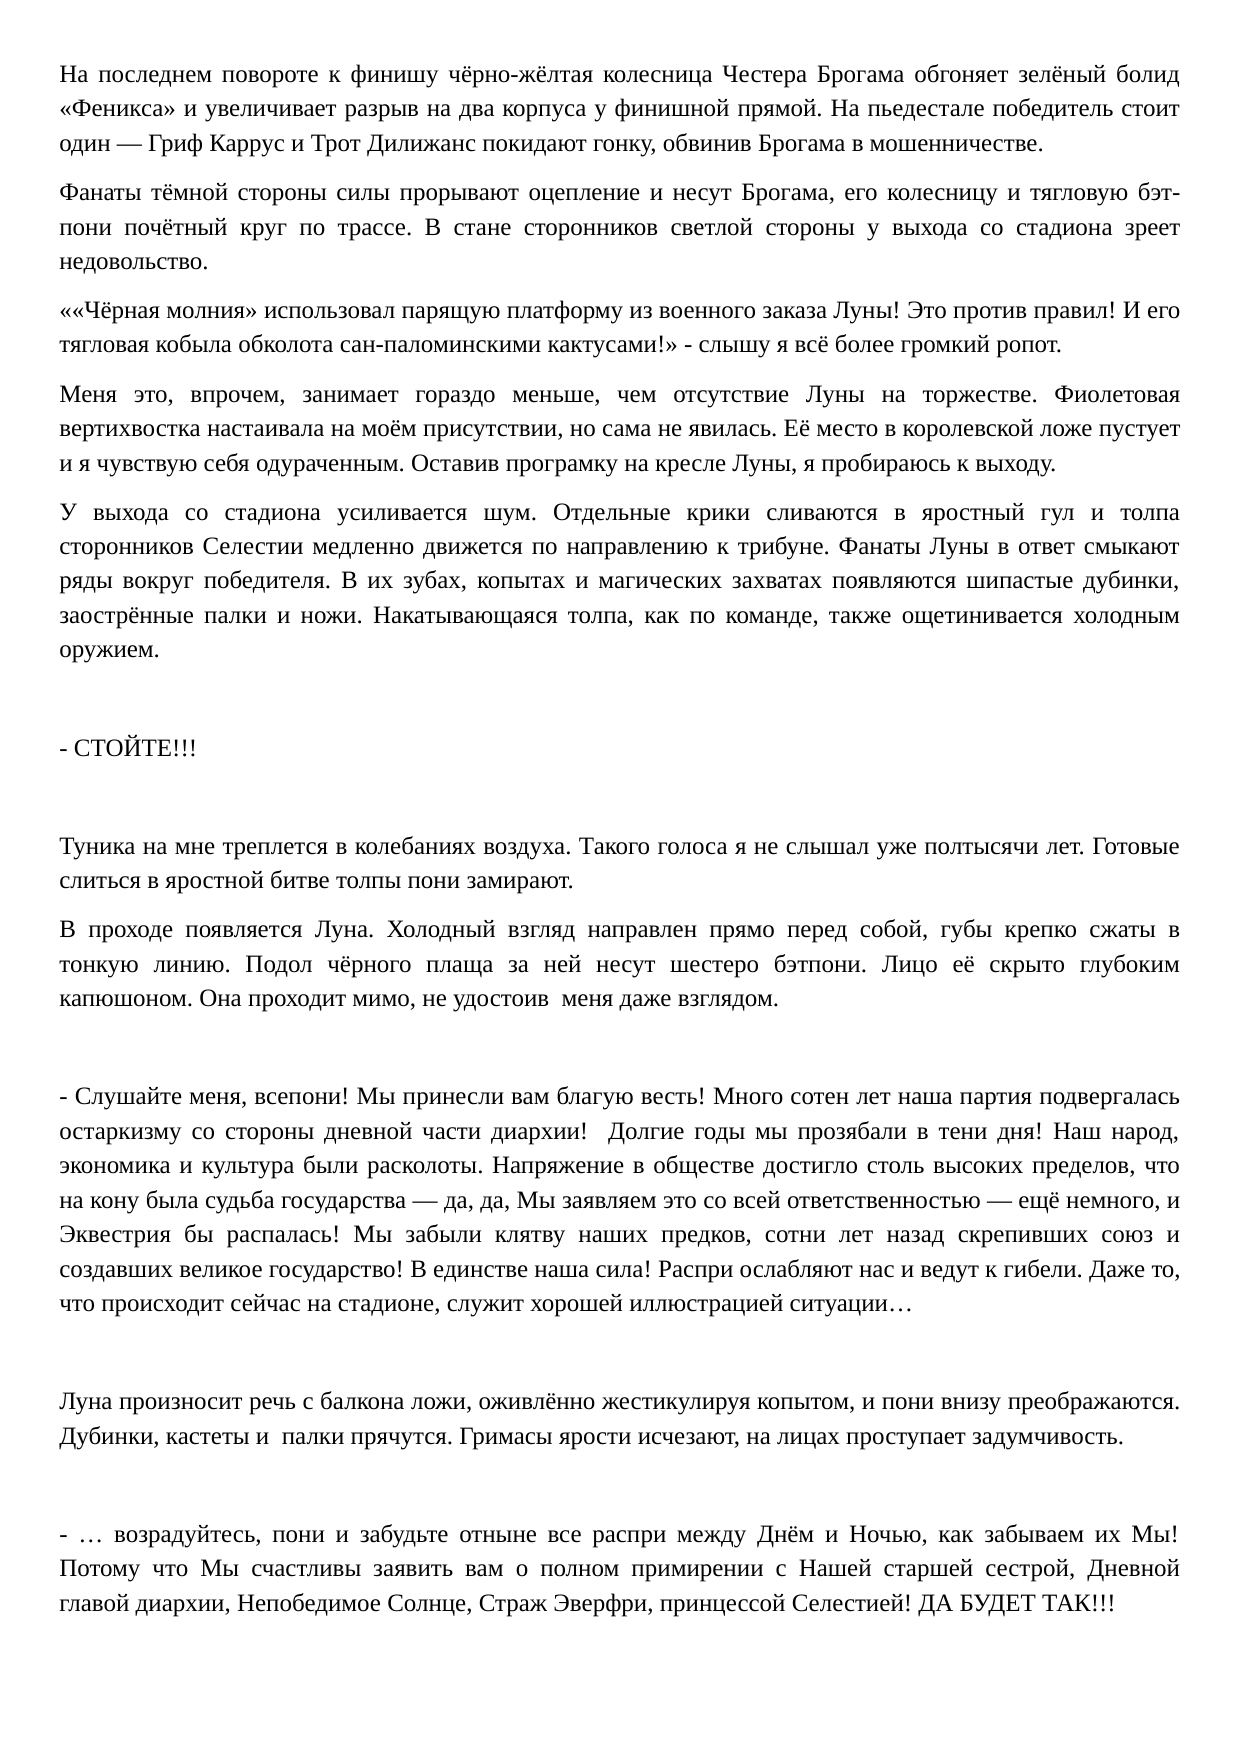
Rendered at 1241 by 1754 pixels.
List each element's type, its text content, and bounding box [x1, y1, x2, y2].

text - Слушайте меня, всепони! Мы принесли вам благую весть! Много сотен лет наша партия подвергалась остаркизму со стороны дневной части диархии! Долгие годы мы прозябали в тени дня! Наш народ, экономика и культура были расколоты. Напряжение в обществе достигло столь высоких пределов, что на кону была судьба государства — да, да, Мы заявляем это со всей ответственностью — ещё немного, и Эквестрия бы распалась! Мы забыли клятву наших предков, сотни лет назад скрепивших союз и создавших великое государство! В единстве наша сила! Распри ослабляют нас и ведут к гибели. Даже то, что происходит сейчас на стадионе, служит хорошей иллюстрацией ситуации… [59, 1081, 1181, 1317]
text В проходе появляется Луна. Холодный взгляд направлен прямо перед собой, губы крепко сжаты в тонкую линию. Подол чёрного плаща за ней несут шестеро бэтпони. Лицо её скрыто глубоким капюшоном. Она проходит мимо, не удостоив меня даже взглядом. [59, 914, 1181, 1012]
text Туника на мне треплется в колебаниях воздуха. Такого голоса я не слышал уже полтысячи лет. Готовые слиться в яростной битве толпы пони замирают. [59, 831, 1181, 894]
text - СТОЙТЕ!!! [59, 733, 1181, 761]
text - … возрадуйтесь, пони и забудьте отныне все распри между Днём и Ночью, как забываем их Мы! Потому что Мы счастливы заявить вам о полном примирении с Нашей старшей сестрой, Дневной главой диархии, Непобедимое Солнце, Страж Эверфри, принцессой Селестией! ДА БУДЕТ ТАК!!! [59, 1519, 1181, 1617]
text ««Чёрная молния» использовал парящую платформу из военного заказа Луны! Это против правил! И его тягловая кобыла обколота сан-паломинскими кактусами!» - слышу я всё более громкий ропот. [59, 295, 1181, 358]
text Фанаты тёмной стороны силы прорывают оцепление и несут Брогама, его колесницу и тягловую бэт-пони почётный круг по трассе. В стане сторонников светлой стороны у выхода со стадиона зреет недовольство. [59, 177, 1181, 275]
text Меня это, впрочем, занимает гораздо меньше, чем отсутствие Луны на торжестве. Фиолетовая вертихвостка настаивала на моём присутствии, но сама не явилась. Её место в королевской ложе пустует и я чувствую себя одураченным. Оставив програмку на кресле Луны, я пробираюсь к выходу. [59, 379, 1181, 476]
text Луна произносит речь с балкона ложи, оживлённо жестикулируя копытом, и пони внизу преображаются. Дубинки, кастеты и палки прячутся. Гримасы ярости исчезают, на лицах проступает задумчивость. [59, 1386, 1181, 1450]
text У выхода со стадиона усиливается шум. Отдельные крики сливаются в яростный гул и толпа сторонников Селестии медленно движется по направлению к трибуне. Фанаты Луны в ответ смыкают ряды вокруг победителя. В их зубах, копытах и магических захватах появляются шипастые дубинки, заострённые палки и ножи. Накатывающаяся толпа, как по команде, также ощетинивается холодным оружием. [59, 497, 1181, 663]
text На последнем повороте к финишу чёрно-жёлтая колесница Честера Брогама обгоняет зелёный болид «Феникса» и увеличивает разрыв на два корпуса у финишной прямой. На пьедестале победитель стоит один — Гриф Каррус и Трот Дилижанс покидают гонку, обвинив Брогама в мошенничестве. [59, 59, 1181, 157]
